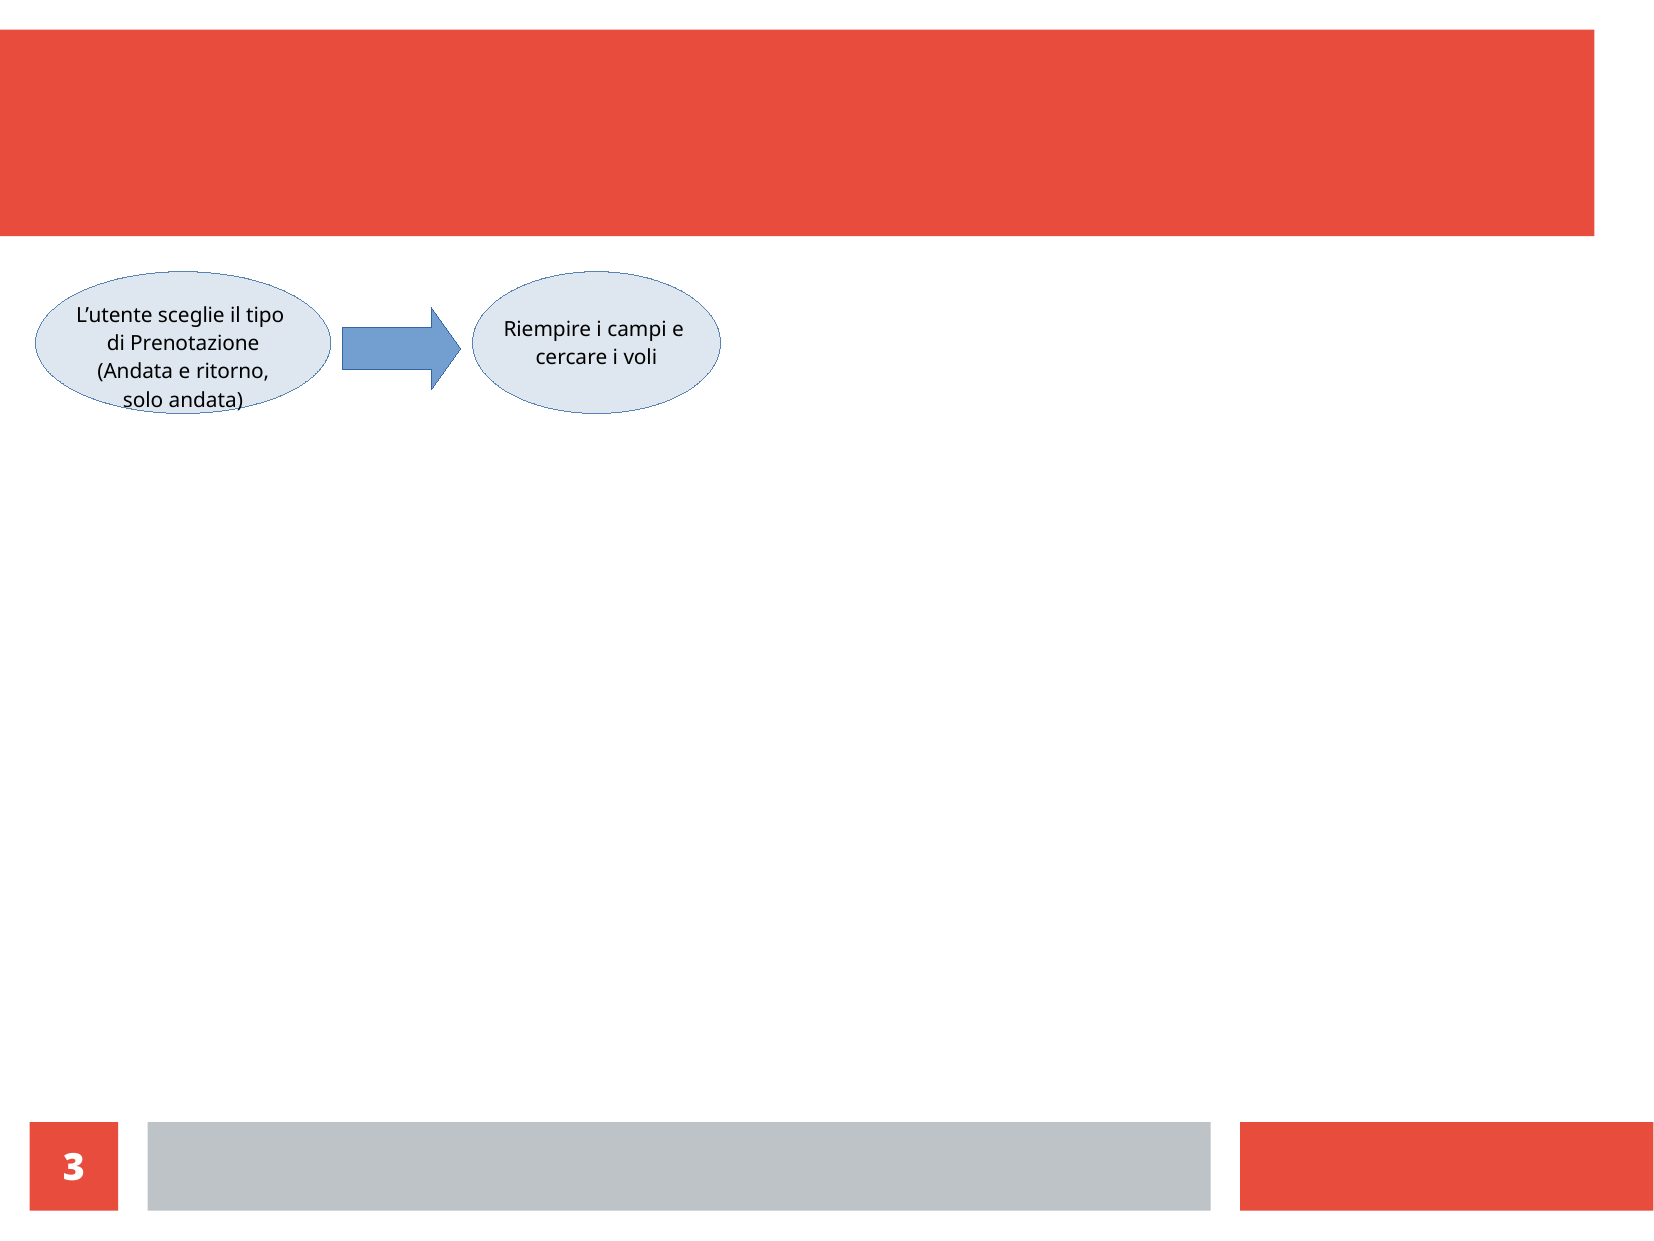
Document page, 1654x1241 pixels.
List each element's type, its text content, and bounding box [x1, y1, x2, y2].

text_box [342, 307, 461, 390]
text_box L’utente sceglie il tipo di Prenotazione (Andata e ritorno, solo andata) [35, 271, 331, 414]
text_box Riempire i campi e cercare i voli [472, 271, 721, 414]
